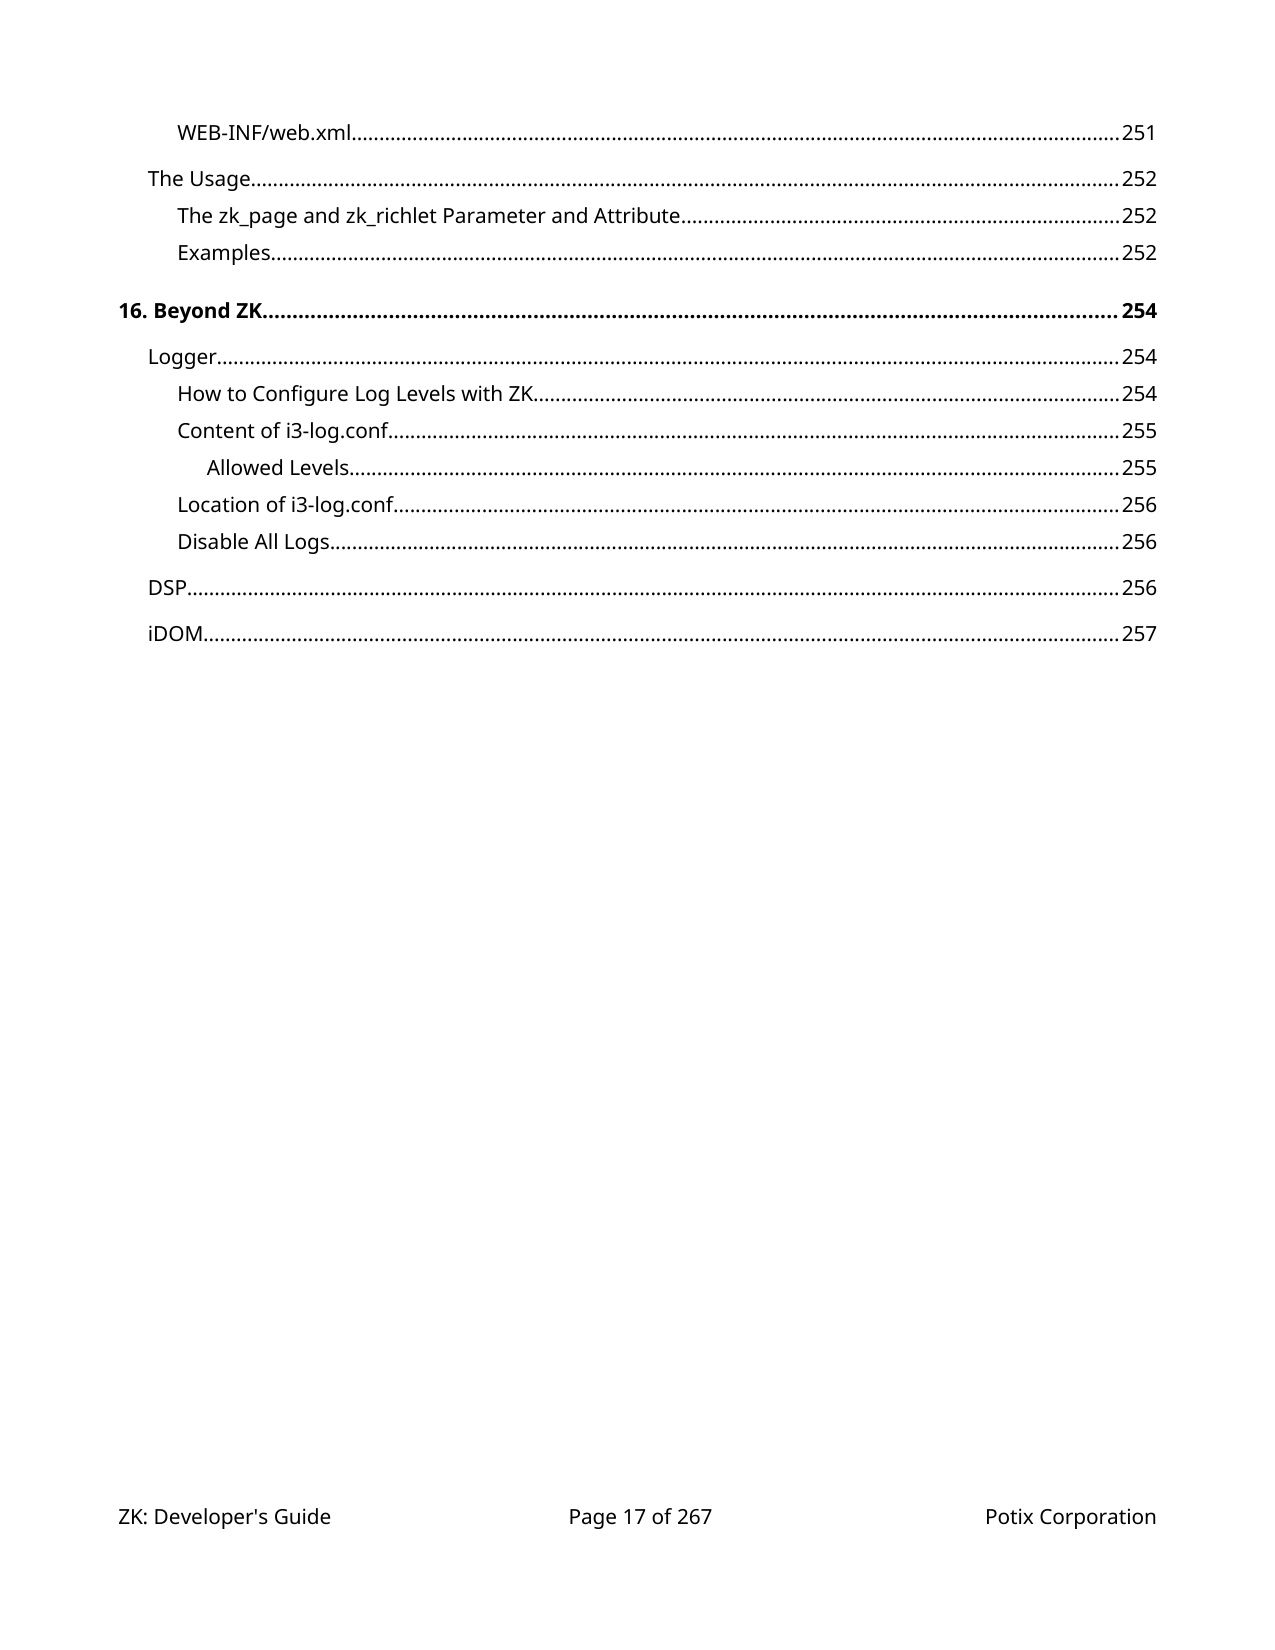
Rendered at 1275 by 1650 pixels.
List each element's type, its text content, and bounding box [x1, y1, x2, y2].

text iDOM 257 [148, 619, 1157, 647]
text Content of i3-log.conf 255 [177, 416, 1157, 444]
text 16. Beyond ZK 254 [118, 296, 1157, 324]
text WEB-INF/web.xml 251 [177, 118, 1157, 146]
text The Usage 252 [148, 164, 1157, 192]
text Allowed Levels 255 [207, 453, 1157, 481]
text Disable All Logs 256 [177, 527, 1157, 556]
text How to Configure Log Levels with ZK 254 [177, 379, 1157, 407]
text Examples 252 [177, 238, 1157, 266]
text The zk_page and zk_richlet Parameter and Attribute 252 [177, 201, 1157, 229]
text DSP 256 [148, 573, 1157, 601]
text Logger 254 [148, 342, 1157, 370]
text Location of i3-log.conf 256 [177, 490, 1157, 518]
